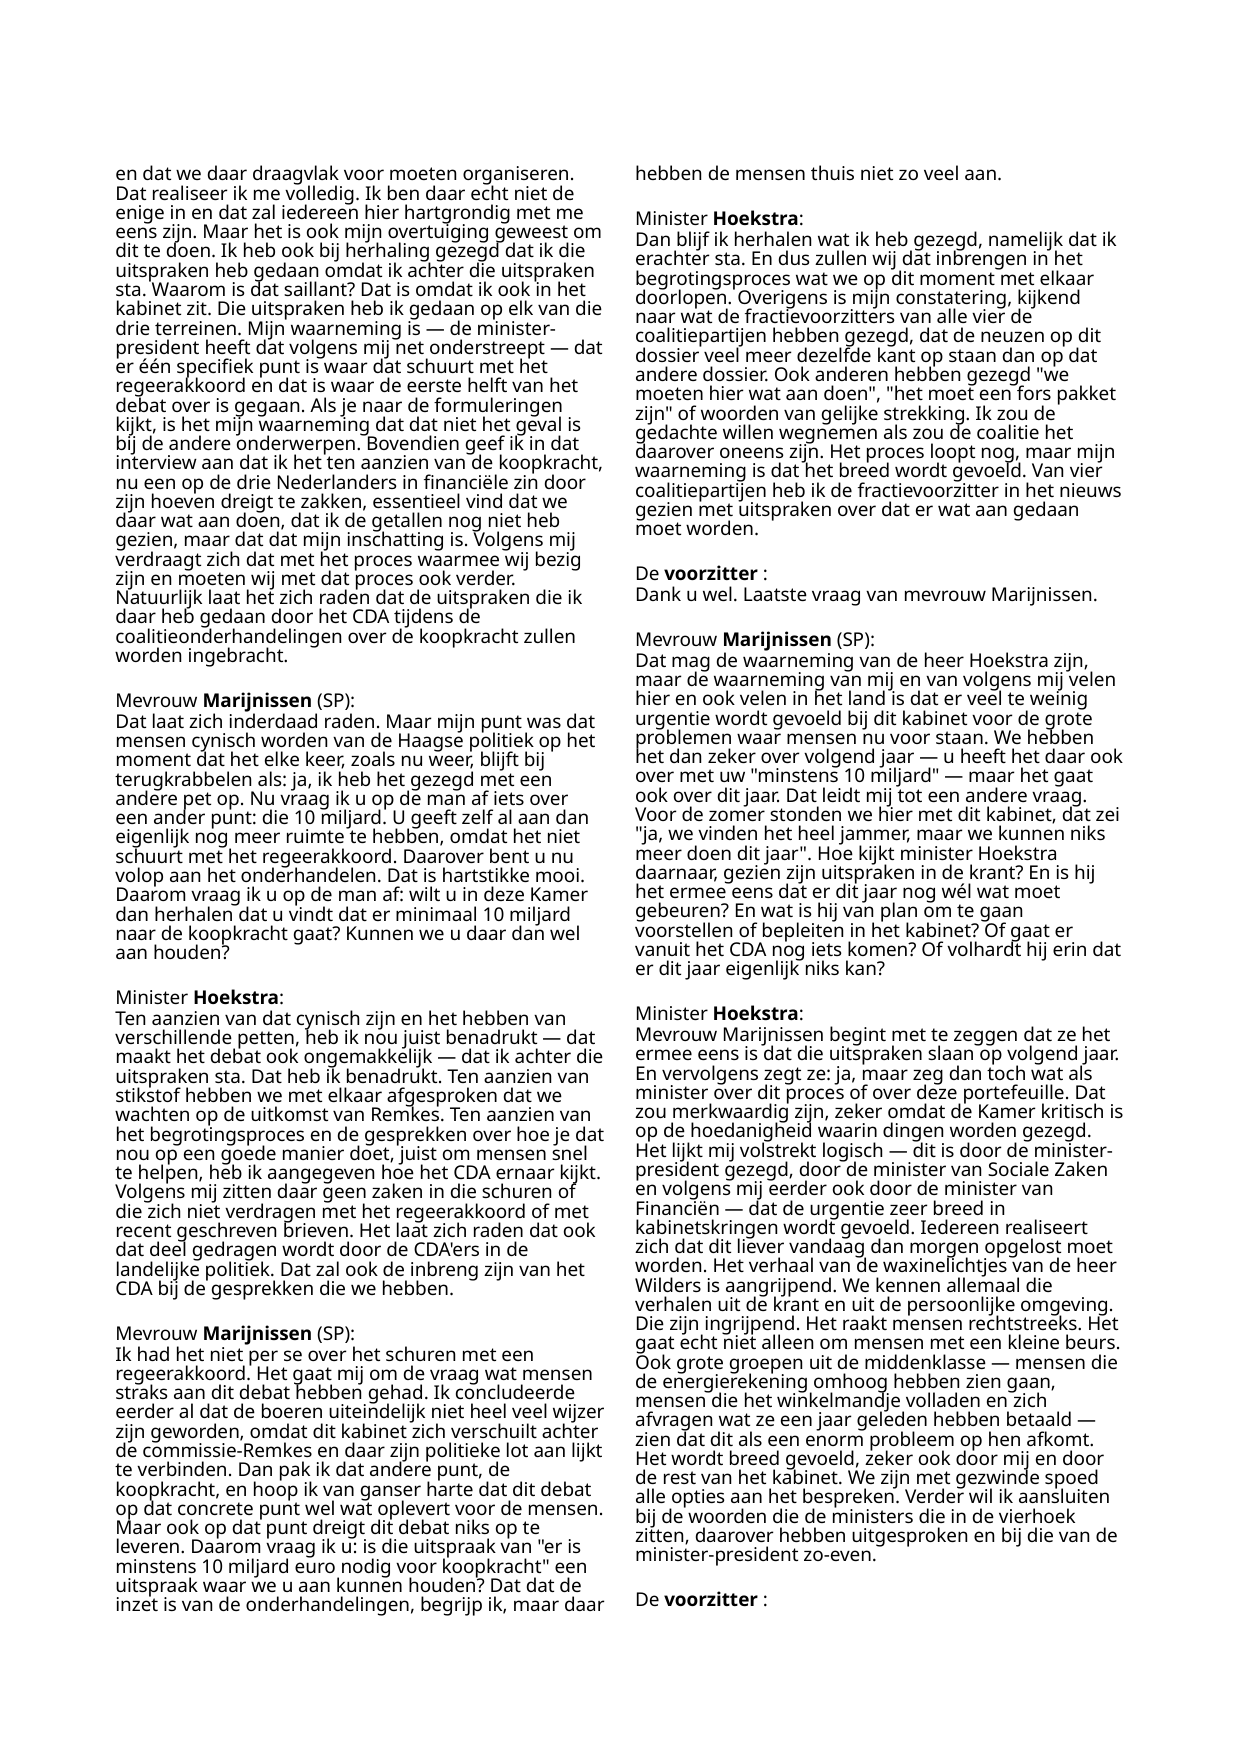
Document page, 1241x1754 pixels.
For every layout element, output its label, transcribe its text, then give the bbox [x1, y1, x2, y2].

text Minister Hoekstra: [635, 1000, 1125, 1026]
text Dat mag de waarneming van de heer Hoekstra zijn, maar de waarneming van mij en van volgens mij velen hier en ook velen in het land is dat er veel te weinig urgentie wordt gevoeld bij dit kabinet voor de grote problemen waar mensen nu voor staan. We hebben het dan zeker over volgend jaar — u heeft het daar ook over met uw "minstens 10 miljard" — maar het gaat ook over dit jaar. Dat leidt mij tot een andere vraag. Voor de zomer stonden we hier met dit kabinet, dat zei "ja, we vinden het heel jammer, maar we kunnen niks meer doen dit jaar". Hoe kijkt minister Hoekstra daarnaar, gezien zijn uitspraken in de krant? En is hij het ermee eens dat er dit jaar nog wél wat moet gebeuren? En wat is hij van plan om te gaan voorstellen of bepleiten in het kabinet? Of gaat er vanuit het CDA nog iets komen? Of volhardt hij erin dat er dit jaar eigenlijk niks kan? [635, 652, 1125, 979]
text Dan blijf ik herhalen wat ik heb gezegd, namelijk dat ik erachter sta. En dus zullen wij dat inbrengen in het begrotingsproces wat we op dit moment met elkaar doorlopen. Overigens is mijn constatering, kijkend naar wat de fractievoorzitters van alle vier de coalitiepartijen hebben gezegd, dat de neuzen op dit dossier veel meer dezelfde kant op staan dan op dat andere dossier. Ook anderen hebben gezegd "we moeten hier wat aan doen", "het moet een fors pakket zijn" of woorden van gelijke strekking. Ik zou de gedachte willen wegnemen als zou de coalitie het daarover oneens zijn. Het proces loopt nog, maar mijn waarneming is dat het breed wordt gevoeld. Van vier coalitiepartijen heb ik de fractievoorzitter in het nieuws gezien met uitspraken over dat er wat aan gedaan moet worden. [635, 231, 1125, 539]
text De voorzitter : [635, 560, 1125, 586]
text Minister Hoekstra: [115, 984, 605, 1010]
text Mevrouw Marijnissen (SP): [635, 626, 1125, 652]
text Mevrouw Marijnissen (SP): [115, 687, 605, 713]
text De voorzitter : [635, 1586, 1125, 1612]
text Dat laat zich inderdaad raden. Maar mijn punt was dat mensen cynisch worden van de Haagse politiek op het moment dat het elke keer, zoals nu weer, blijft bij terugkrabbelen als: ja, ik heb het gezegd met een andere pet op. Nu vraag ik u op de man af iets over een ander punt: die 10 miljard. U geeft zelf al aan dan eigenlijk nog meer ruimte te hebben, omdat het niet schuurt met het regeerakkoord. Daarover bent u nu volop aan het onderhandelen. Dat is hartstikke mooi. Daarom vraag ik u op de man af: wilt u in deze Kamer dan herhalen dat u vindt dat er minimaal 10 miljard naar de koopkracht gaat? Kunnen we u daar dan wel aan houden? [115, 713, 605, 963]
text Minister Hoekstra: [635, 205, 1125, 231]
text Mevrouw Marijnissen (SP): [115, 1320, 605, 1346]
text Ten aanzien van dat cynisch zijn en het hebben van verschillende petten, heb ik nou juist benadrukt — dat maakt het debat ook ongemakkelijk — dat ik achter die uitspraken sta. Dat heb ik benadrukt. Ten aanzien van stikstof hebben we met elkaar afgesproken dat we wachten op de uitkomst van Remkes. Ten aanzien van het begrotingsproces en de gesprekken over hoe je dat nou op een goede manier doet, juist om mensen snel te helpen, heb ik aangegeven hoe het CDA ernaar kijkt. Volgens mij zitten daar geen zaken in die schuren of die zich niet verdragen met het regeerakkoord of met recent geschreven brieven. Het laat zich raden dat ook dat deel gedragen wordt door de CDA'ers in de landelijke politiek. Dat zal ook de inbreng zijn van het CDA bij de gesprekken die we hebben. [115, 1010, 605, 1299]
text Mevrouw Marijnissen begint met te zeggen dat ze het ermee eens is dat die uitspraken slaan op volgend jaar. En vervolgens zegt ze: ja, maar zeg dan toch wat als minister over dit proces of over deze portefeuille. Dat zou merkwaardig zijn, zeker omdat de Kamer kritisch is op de hoedanigheid waarin dingen worden gezegd. Het lijkt mij volstrekt logisch — dit is door de minister-president gezegd, door de minister van Sociale Zaken en volgens mij eerder ook door de minister van Financiën — dat de urgentie zeer breed in kabinetskringen wordt gevoeld. Iedereen realiseert zich dat dit liever vandaag dan morgen opgelost moet worden. Het verhaal van de waxinelichtjes van de heer Wilders is aangrijpend. We kennen allemaal die verhalen uit de krant en uit de persoonlijke omgeving. Die zijn ingrijpend. Het raakt mensen rechtstreeks. Het gaat echt niet alleen om mensen met een kleine beurs. Ook grote groepen uit de middenklasse — mensen die de energierekening omhoog hebben zien gaan, mensen die het winkelmandje volladen en zich afvragen wat ze een jaar geleden hebben betaald — zien dat dit als een enorm probleem op hen afkomt. Het wordt breed gevoeld, zeker ook door mij en door de rest van het kabinet. We zijn met gezwinde spoed alle opties aan het bespreken. Verder wil ik aansluiten bij de woorden die de ministers die in de vierhoek zitten, daarover hebben uitgesproken en bij die van de minister-president zo-even. [635, 1026, 1125, 1566]
text hebben de mensen thuis niet zo veel aan. [635, 165, 1125, 184]
text Dank u wel. Laatste vraag van mevrouw Marijnissen. [635, 586, 1125, 605]
text Ik had het niet per se over het schuren met een regeerakkoord. Het gaat mij om de vraag wat mensen straks aan dit debat hebben gehad. Ik concludeerde eerder al dat de boeren uiteindelijk niet heel veel wijzer zijn geworden, omdat dit kabinet zich verschuilt achter de commissie-Remkes en daar zijn politieke lot aan lijkt te verbinden. Dan pak ik dat andere punt, de koopkracht, en hoop ik van ganser harte dat dit debat op dat concrete punt wel wat oplevert voor de mensen. Maar ook op dat punt dreigt dit debat niks op te leveren. Daarom vraag ik u: is die uitspraak van "er is minstens 10 miljard euro nodig voor koopkracht" een uitspraak waar we u aan kunnen houden? Dat dat de inzet is van de onderhandelingen, begrijp ik, maar daar [115, 1346, 605, 1615]
text en dat we daar draagvlak voor moeten organiseren. Dat realiseer ik me volledig. Ik ben daar echt niet de enige in en dat zal iedereen hier hartgrondig met me eens zijn. Maar het is ook mijn overtuiging geweest om dit te doen. Ik heb ook bij herhaling gezegd dat ik die uitspraken heb gedaan omdat ik achter die uitspraken sta. Waarom is dat saillant? Dat is omdat ik ook in het kabinet zit. Die uitspraken heb ik gedaan op elk van die drie terreinen. Mijn waarneming is — de minister-president heeft dat volgens mij net onderstreept — dat er één specifiek punt is waar dat schuurt met het regeerakkoord en dat is waar de eerste helft van het debat over is gegaan. Als je naar de formuleringen kijkt, is het mijn waarneming dat dat niet het geval is bij de andere onderwerpen. Bovendien geef ik in dat interview aan dat ik het ten aanzien van de koopkracht, nu een op de drie Nederlanders in financiële zin door zijn hoeven dreigt te zakken, essentieel vind dat we daar wat aan doen, dat ik de getallen nog niet heb gezien, maar dat dat mijn inschatting is. Volgens mij verdraagt zich dat met het proces waarmee wij bezig zijn en moeten wij met dat proces ook verder. Natuurlijk laat het zich raden dat de uitspraken die ik daar heb gedaan door het CDA tijdens de coalitieonderhandelingen over de koopkracht zullen worden ingebracht. [115, 165, 605, 666]
